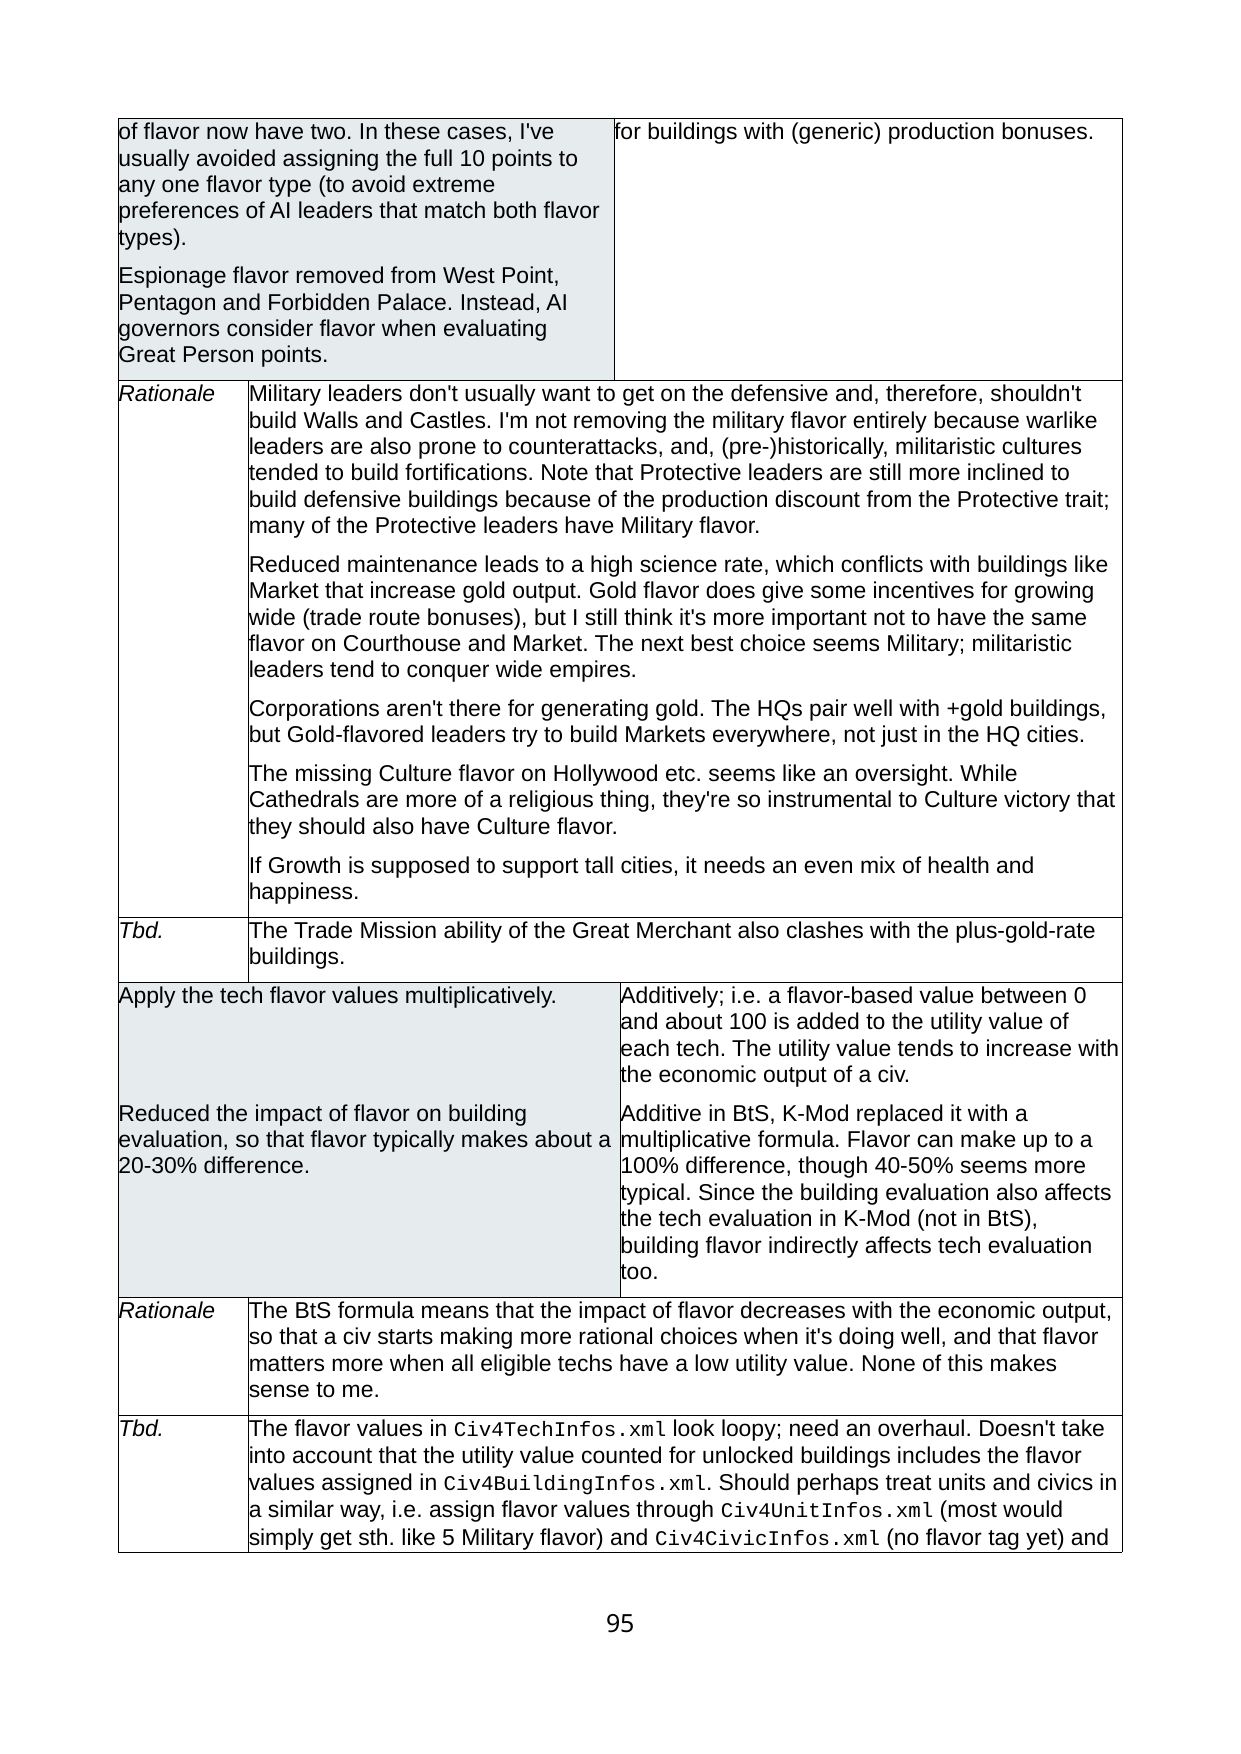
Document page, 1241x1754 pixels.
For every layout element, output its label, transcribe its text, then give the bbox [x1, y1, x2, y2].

table_cell Rationale [119, 1298, 248, 1414]
table_cell The BtS formula means that the impact of flavor decreases with the economic output, so that a civ starts making more rational choices when it's doing well, and that flavor matters more when all eligible techs have a low utility value. None of this makes sense to me. [249, 1298, 1122, 1414]
table_cell for buildings with (generic) production bonuses. [615, 119, 1122, 380]
table_cell Additively; i.e. a flavor-based value between 0 and about 100 is added to the utility value of each tech. The utility value tends to increase with the economic output of a civ. Additive in BtS, K-Mod replaced it with a multiplicative formula. Flavor can make up to a 100% difference, though 40-50% seems more typical. Since the building evaluation also affects the tech evaluation in K-Mod (not in BtS), building flavor indirectly affects tech evaluation too. [621, 983, 1122, 1297]
table_cell Tbd. [119, 1416, 248, 1552]
table_cell Rationale [119, 381, 248, 917]
table_cell The Trade Mission ability of the Great Merchant also clashes with the plus-gold-rate buildings. [249, 918, 1122, 982]
table_cell Apply the tech flavor values multiplicatively. Reduced the impact of flavor on building evaluation, so that flavor typically makes about a 20-30% difference. [119, 983, 620, 1297]
table_cell of flavor now have two. In these cases, I've usually avoided assigning the full 10 points to any one flavor type (to avoid extreme preferences of AI leaders that match both flavor types). Espionage flavor removed from West Point, Pentagon and Forbidden Palace. Instead, AI governors consider flavor when evaluating Great Person points. [119, 119, 614, 380]
table_cell The flavor values in Civ4TechInfos.xml look loopy; need an overhaul. Doesn't take into account that the utility value counted for unlocked buildings includes the flavor values assigned in Civ4BuildingInfos.xml. Should perhaps treat units and civics in a similar way, i.e. assign flavor values through Civ4UnitInfos.xml (most would simply get sth. like 5 Military flavor) and Civ4CivicInfos.xml (no flavor tag yet) and [249, 1416, 1122, 1552]
table_cell Tbd. [119, 918, 248, 982]
table_cell Military leaders don't usually want to get on the defensive and, therefore, shouldn't build Walls and Castles. I'm not removing the military flavor entirely because warlike leaders are also prone to counterattacks, and, (pre-)historically, militaristic cultures tended to build fortifications. Note that Protective leaders are still more inclined to build defensive buildings because of the production discount from the Protective trait; many of the Protective leaders have Military flavor. Reduced maintenance leads to a high science rate, which conflicts with buildings like Market that increase gold output. Gold flavor does give some incentives for growing wide (trade route bonuses), but I still think it's more important not to have the same flavor on Courthouse and Market. The next best choice seems Military; militaristic leaders tend to conquer wide empires. Corporations aren't there for generating gold. The HQs pair well with +gold buildings, but Gold-flavored leaders try to build Markets everywhere, not just in the HQ cities. The missing Culture flavor on Hollywood etc. seems like an oversight. While Cathedrals are more of a religious thing, they're so instrumental to Culture victory that they should also have Culture flavor. If Growth is supposed to support tall cities, it needs an even mix of health and happiness. [249, 381, 1122, 917]
